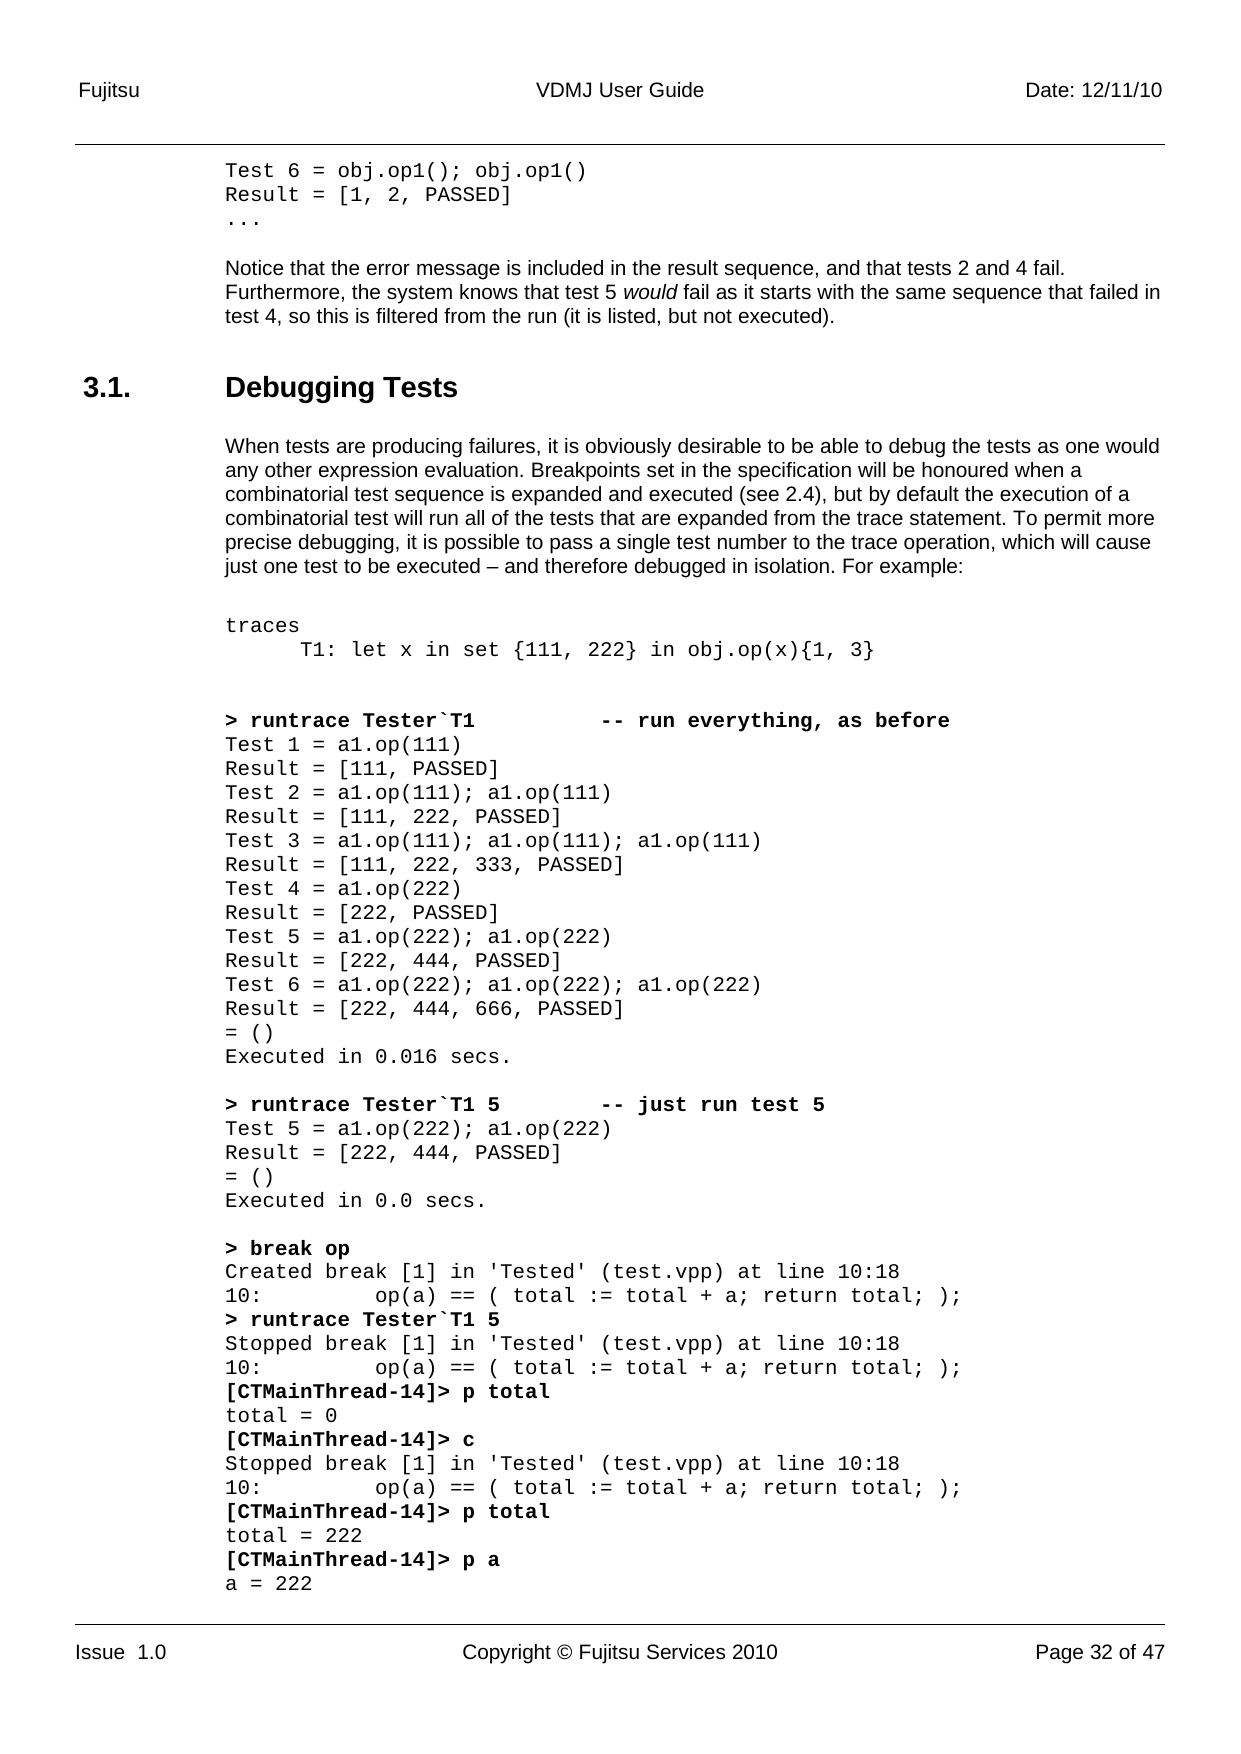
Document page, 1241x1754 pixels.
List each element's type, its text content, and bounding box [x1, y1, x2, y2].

text > break op [225, 1237, 1165, 1261]
text Result = [111, 222, PASSED] [225, 806, 1165, 830]
text ... [225, 208, 1165, 232]
text [CTMainThread-14]> p total [225, 1381, 1165, 1405]
text Test 5 = a1.op(222); a1.op(222) [225, 1118, 1165, 1142]
text 10: op(a) == ( total := total + a; return total; ); [225, 1285, 1165, 1309]
text Test 5 = a1.op(222); a1.op(222) [225, 926, 1165, 950]
text 10: op(a) == ( total := total + a; return total; ); [225, 1477, 1165, 1501]
text = () [225, 1166, 1165, 1189]
text Stopped break [1] in 'Tested' (test.vpp) at line 10:18 [225, 1453, 1165, 1477]
text Result = [1, 2, PASSED] [225, 184, 1165, 208]
text [CTMainThread-14]> p total [225, 1501, 1165, 1525]
text Test 3 = a1.op(111); a1.op(111); a1.op(111) [225, 830, 1165, 854]
text Created break [1] in 'Tested' (test.vpp) at line 10:18 [225, 1261, 1165, 1285]
text Result = [222, 444, PASSED] [225, 950, 1165, 974]
text [CTMainThread-14]> p a [225, 1549, 1165, 1573]
text total = 222 [225, 1525, 1165, 1549]
text total = 0 [225, 1405, 1165, 1429]
text Test 6 = a1.op(222); a1.op(222); a1.op(222) [225, 974, 1165, 998]
text Test 2 = a1.op(111); a1.op(111) [225, 782, 1165, 806]
text When tests are producing failures, it is obviously desirable to be able to debug the tests as one would any other expression evaluation. Breakpoints set in the specification will be honoured when a combinatorial test sequence is expanded and executed (see 2.4), but by default the execution of a combinatorial test will run all of the tests that are expanded from the trace statement. To permit more precise debugging, it is possible to pass a single test number to the trace operation, which will cause just one test to be executed – and therefore debugged in isolation. For example: [225, 434, 1165, 578]
text a = 222 [225, 1573, 1165, 1597]
text Notice that the error message is included in the result sequence, and that tests 2 and 4 fail. Furthermore, the system knows that test 5 would fail as it starts with the same sequence that failed in test 4, so this is filtered from the run (it is listed, but not executed). [225, 256, 1165, 328]
text Result = [111, PASSED] [225, 758, 1165, 782]
text Test 6 = obj.op1(); obj.op1() [225, 160, 1165, 184]
text = () [225, 1022, 1165, 1046]
text Executed in 0.0 secs. [225, 1189, 1165, 1213]
text [CTMainThread-14]> c [225, 1429, 1165, 1453]
text Result = [222, PASSED] [225, 902, 1165, 926]
text > runtrace Tester`T1 5 -- just run test 5 [225, 1094, 1165, 1118]
text Test 1 = a1.op(111) [225, 734, 1165, 758]
text Stopped break [1] in 'Tested' (test.vpp) at line 10:18 [225, 1333, 1165, 1357]
text Result = [222, 444, 666, PASSED] [225, 998, 1165, 1022]
text T1: let x in set {111, 222} in obj.op(x){1, 3} [225, 638, 1165, 662]
text > runtrace Tester`T1 -- run everything, as before [225, 710, 1165, 734]
text Result = [111, 222, 333, PASSED] [225, 854, 1165, 878]
text 10: op(a) == ( total := total + a; return total; ); [225, 1357, 1165, 1381]
subtitle Debugging Tests [75, 370, 1165, 404]
text Result = [222, 444, PASSED] [225, 1142, 1165, 1166]
text traces [225, 614, 1165, 638]
text Executed in 0.016 secs. [225, 1046, 1165, 1070]
text Test 4 = a1.op(222) [225, 878, 1165, 902]
text > runtrace Tester`T1 5 [225, 1309, 1165, 1333]
